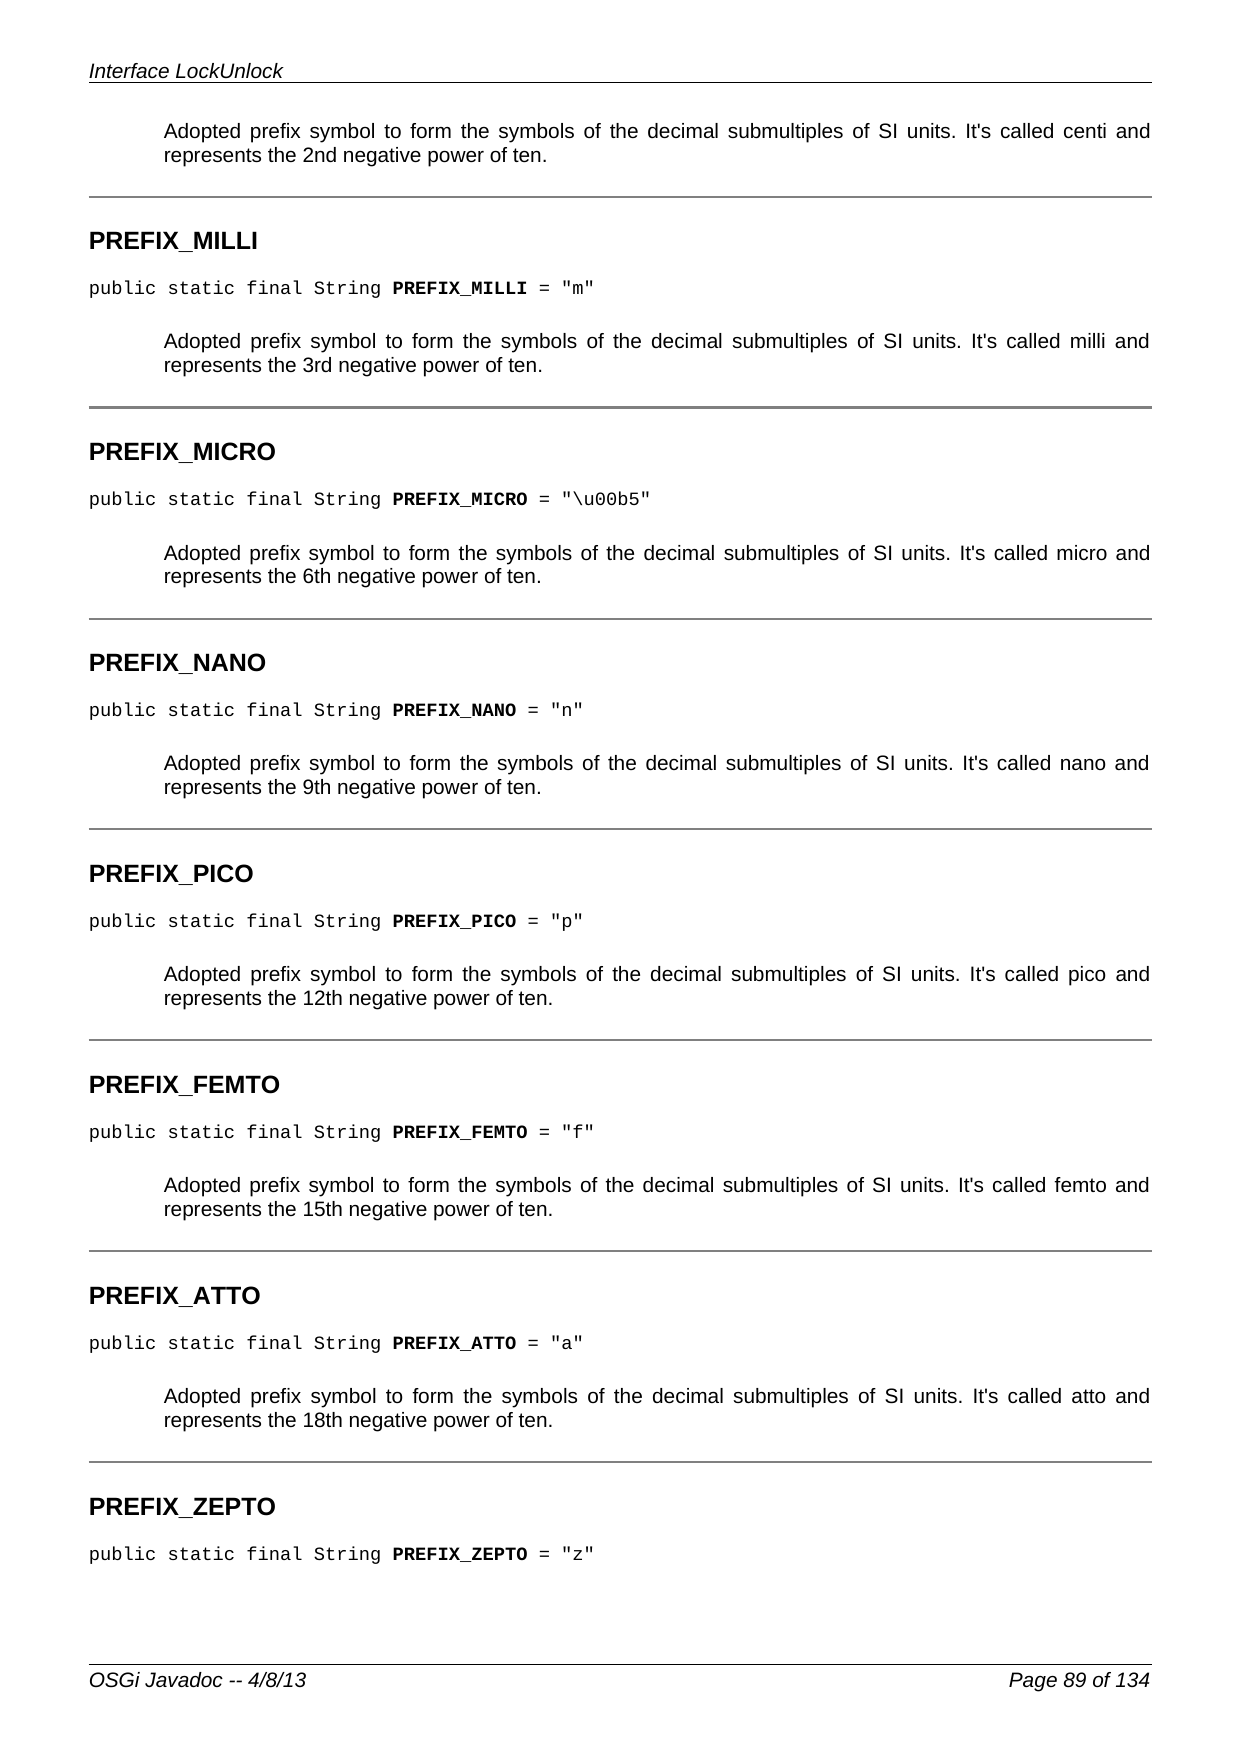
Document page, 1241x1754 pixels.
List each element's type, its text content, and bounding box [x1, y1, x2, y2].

subtitle PREFIX_FEMTO [88, 1070, 1152, 1098]
text public static final String PREFIX_NANO = "n" [88, 701, 1152, 722]
subtitle PREFIX_PICO [88, 859, 1152, 888]
subtitle PREFIX_ATTO [88, 1281, 1152, 1309]
text Adopted prefix symbol to form the symbols of the decimal submultiples of SI units. It's called nano and represents the 9th negative power of ten. [163, 751, 1152, 799]
subtitle PREFIX_MICRO [88, 437, 1152, 466]
text Adopted prefix symbol to form the symbols of the decimal submultiples of SI units. It's called pico and represents the 12th negative power of ten. [163, 962, 1152, 1010]
text public static final String PREFIX_FEMTO = "f" [88, 1123, 1152, 1144]
text Adopted prefix symbol to form the symbols of the decimal submultiples of SI units. It's called atto and represents the 18th negative power of ten. [163, 1384, 1152, 1432]
text Adopted prefix symbol to form the symbols of the decimal submultiples of SI units. It's called micro and represents the 6th negative power of ten. [163, 540, 1152, 588]
text Adopted prefix symbol to form the symbols of the decimal submultiples of SI units. It's called milli and represents the 3rd negative power of ten. [163, 329, 1152, 377]
text Adopted prefix symbol to form the symbols of the decimal submultiples of SI units. It's called centi and represents the 2nd negative power of ten. [163, 118, 1152, 166]
text public static final String PREFIX_ZEPTO = "z" [88, 1544, 1152, 1566]
subtitle PREFIX_MILLI [88, 226, 1152, 255]
text public static final String PREFIX_ATTO = "a" [88, 1334, 1152, 1355]
subtitle PREFIX_NANO [88, 648, 1152, 677]
text public static final String PREFIX_PICO = "p" [88, 912, 1152, 933]
subtitle PREFIX_ZEPTO [88, 1492, 1152, 1520]
text Adopted prefix symbol to form the symbols of the decimal submultiples of SI units. It's called femto and represents the 15th negative power of ten. [163, 1173, 1152, 1221]
text public static final String PREFIX_MICRO = "\u00b5" [88, 490, 1152, 511]
text public static final String PREFIX_MILLI = "m" [88, 279, 1152, 300]
